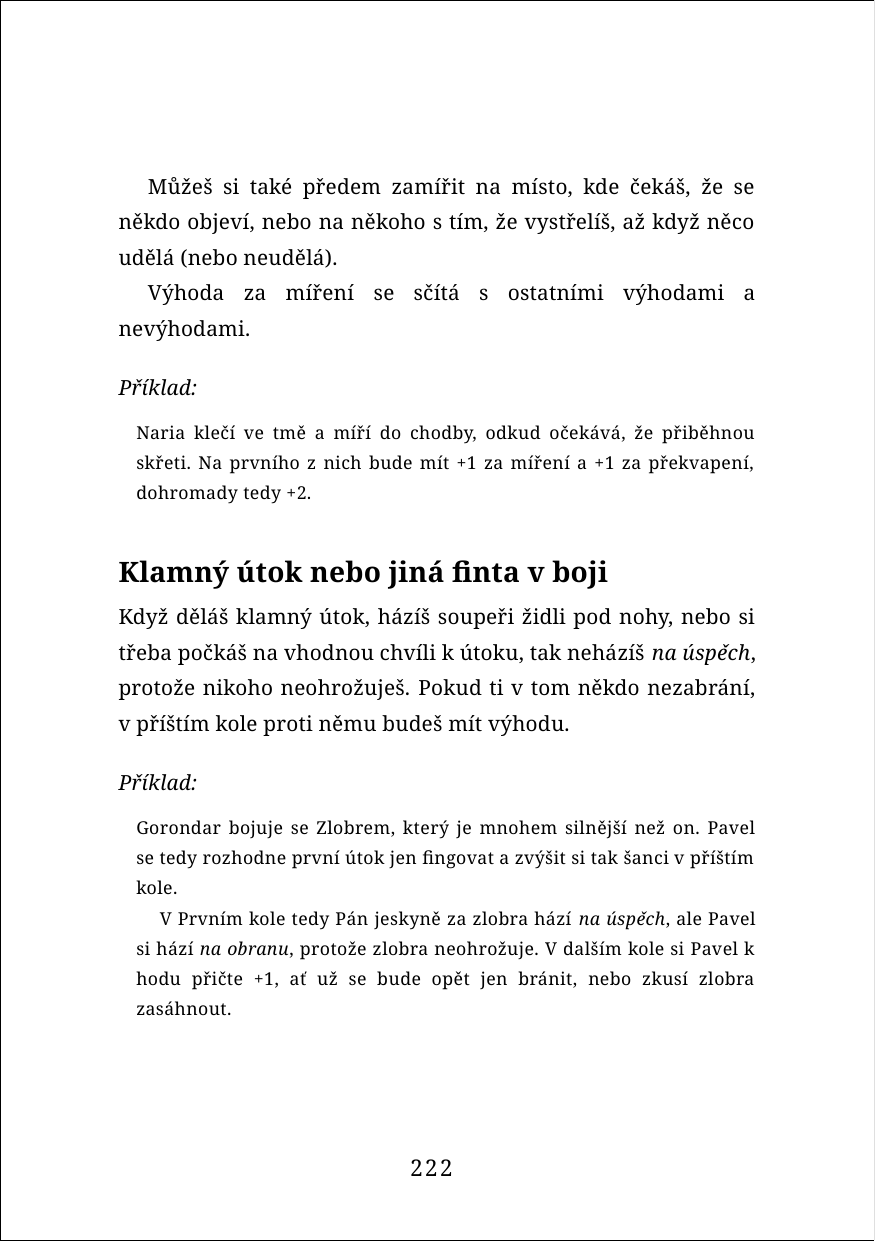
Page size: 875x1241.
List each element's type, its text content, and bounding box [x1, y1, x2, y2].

text Když děláš klamný útok, házíš soupeři židli pod nohy, nebo si třeba počkáš na vhodnou chvíli k útoku, tak neházíš na úspěch, protože nikoho neohrožuješ. Pokud ti v tom někdo nezabrání, v příštím kole proti němu budeš mít výhodu. [118, 602, 756, 737]
text Příklad: [118, 768, 756, 797]
text Můžeš si také předem zamířit na místo, kde čekáš, že se někdo objeví, nebo na někoho s tím, že vystřelíš, až když něco udělá (nebo neudělá). Výhoda za míření se sčítá s ostatními výhodami a nevýhodami. [118, 172, 756, 342]
text Příklad: [118, 373, 756, 401]
subtitle Klamný útok nebo jiná finta v boji [118, 552, 756, 591]
text Gorondar bojuje se Zlobrem, který je mnohem silnější než on. Pavel se tedy rozhodne první útok jen fingovat a zvýšit si tak šanci v příštím kole. V Prvním kole tedy Pán jeskyně za zlobra hází na úspěch, ale Pavel si hází na obranu, protože zlobra neohrožuje. V dalším kole si Pavel k hodu přičte +1, ať už se bude opět jen bránit, nebo zkusí zlobra zasáhnout. [136, 815, 756, 1021]
text Naria klečí ve tmě a míří do chodby, odkud očekává, že přiběhnou skřeti. Na prvního z nich bude mít +1 za míření a +1 za překvapení, dohromady tedy +2. [136, 420, 756, 505]
